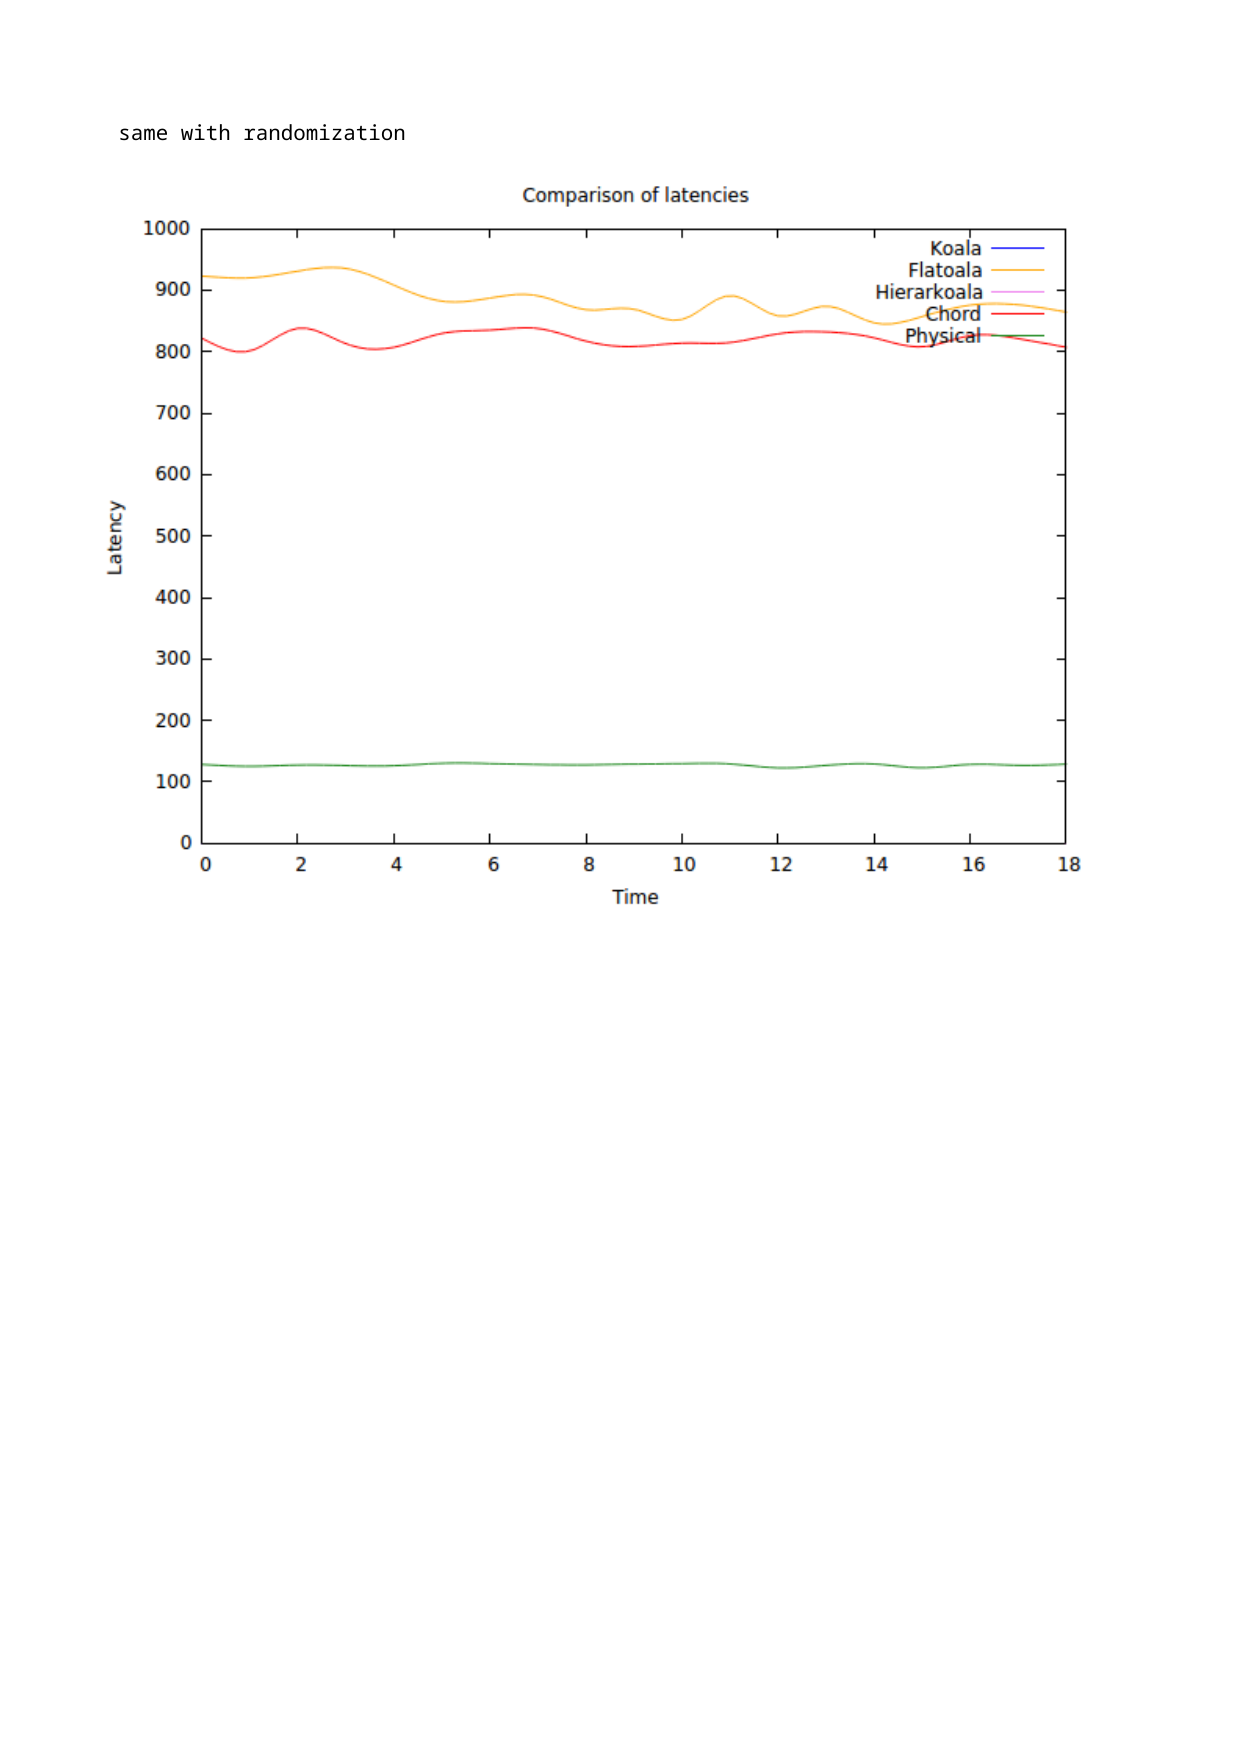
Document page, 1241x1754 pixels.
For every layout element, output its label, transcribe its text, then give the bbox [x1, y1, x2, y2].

picture [101, 171, 1090, 912]
text same with randomization [118, 118, 1122, 147]
